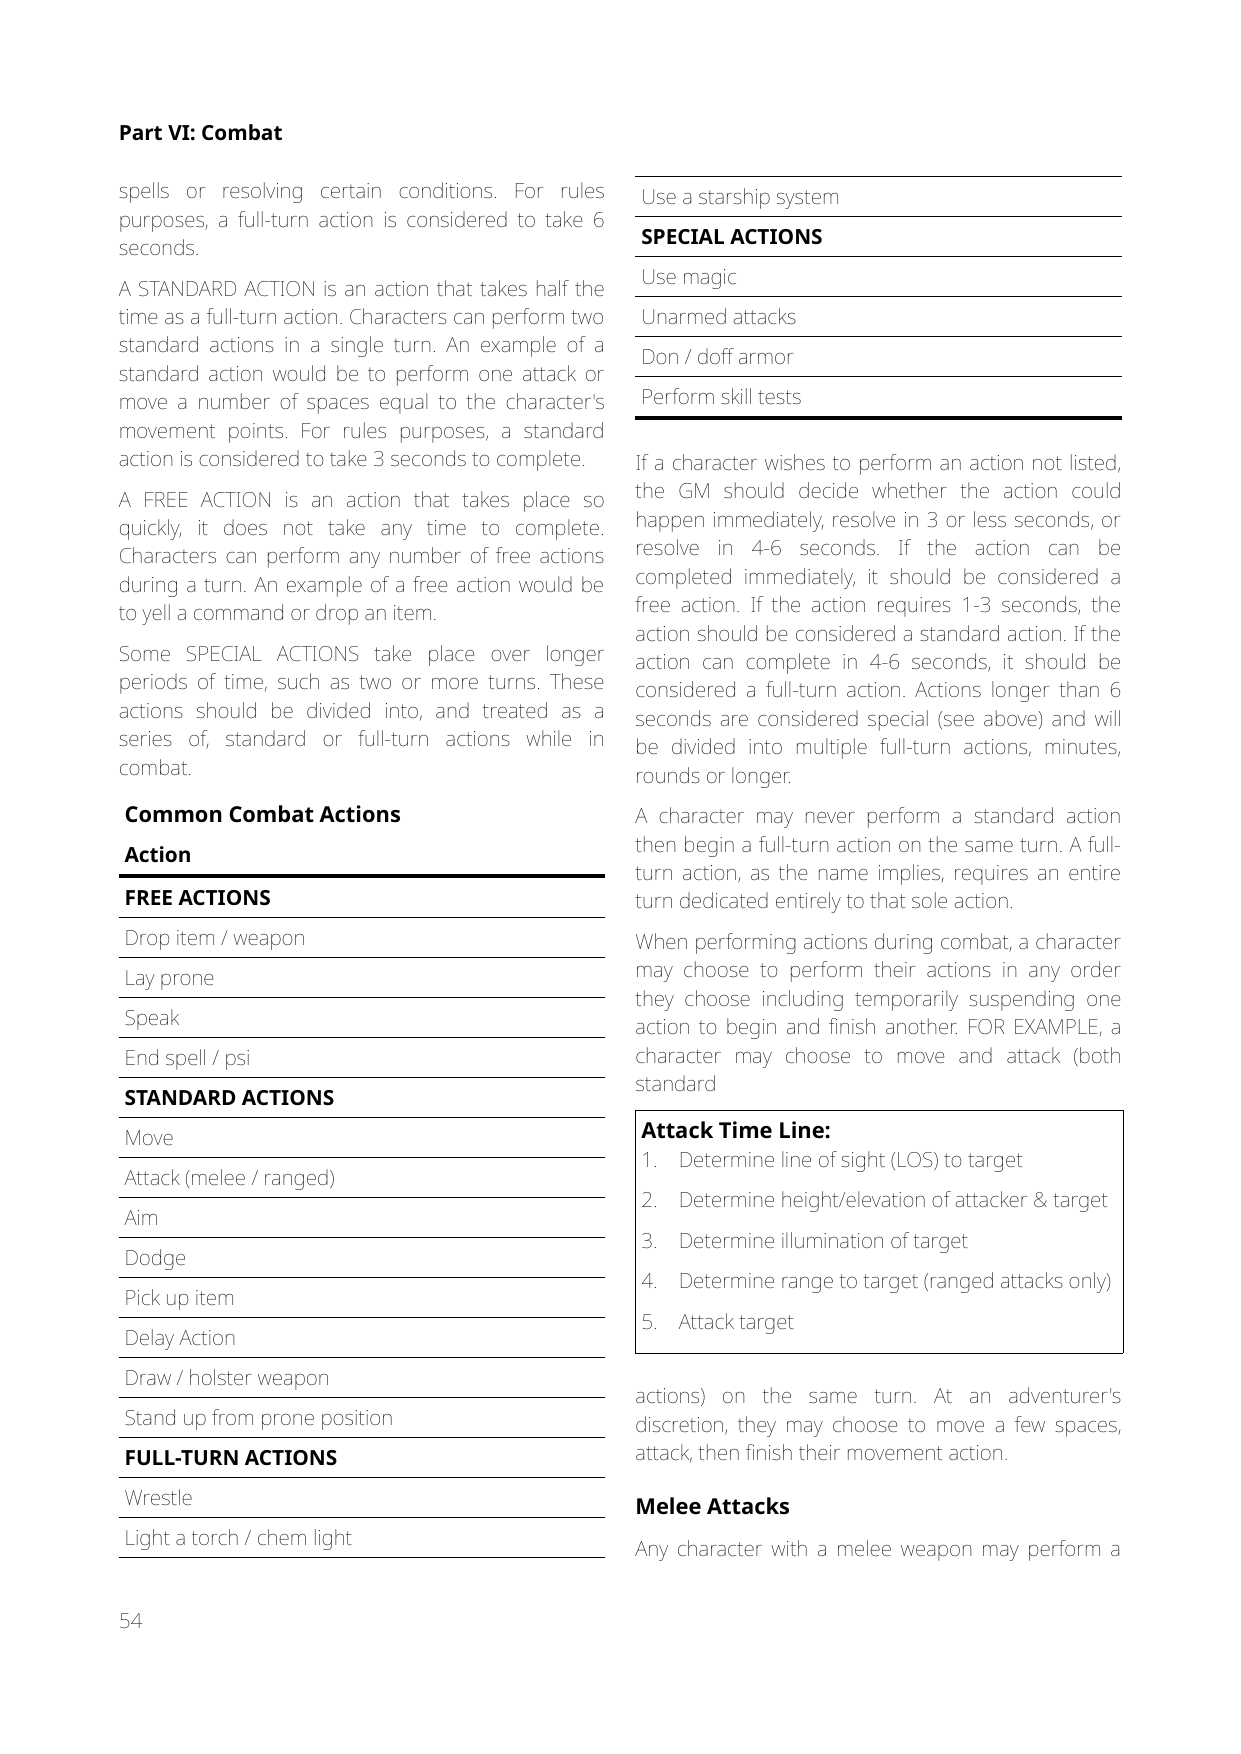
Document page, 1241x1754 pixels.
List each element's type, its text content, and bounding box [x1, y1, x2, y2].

table_cell Use a starship system [635, 177, 1122, 216]
text A STANDARD ACTION is an action that takes half the time as a full-turn action. Characters can perform two standard actions in a single turn. An example of a standard action would be to perform one attack or move a number of spaces equal to the character's movement points. For rules purposes, a standard action is considered to take 3 seconds to complete. [118, 274, 605, 473]
table_cell Dodge [119, 1238, 605, 1277]
table_cell Stand up from prone position [119, 1398, 605, 1437]
text spells or resolving certain conditions. For rules purposes, a full-turn action is considered to take 6 seconds. [118, 176, 605, 262]
table_cell Action [119, 834, 605, 874]
table_cell End spell / psi [119, 1038, 605, 1077]
table_cell SPECIAL ACTIONS [635, 217, 1122, 256]
table_cell Delay Action [119, 1318, 605, 1357]
subtitle Melee Attacks [635, 1491, 1122, 1521]
table_cell Speak [119, 998, 605, 1037]
table_cell Attack (melee / ranged) [119, 1158, 605, 1197]
table_header Common Combat Actions [119, 793, 605, 834]
table_cell STANDARD ACTIONS [119, 1078, 605, 1117]
table_cell Use magic [635, 257, 1122, 296]
table_header Attack Time Line: Determine line of sight (LOS) to target Determine height/elevation of attacker & target Determine illumination of target Determine range to target (ranged attacks only) Attack target [636, 1111, 1123, 1353]
table_cell Don / doff armor [635, 337, 1122, 376]
table_cell Perform skill tests [635, 377, 1122, 416]
table_cell Aim [119, 1198, 605, 1237]
text actions) on the same turn. At an adventurer's discretion, they may choose to move a few spaces, attack, then finish their movement action. [635, 1354, 1122, 1467]
text Some SPECIAL ACTIONS take place over longer periods of time, such as two or more turns. These actions should be divided into, and treated as a series of, standard or full-turn actions while in combat. [118, 639, 605, 781]
table_cell Move [119, 1118, 605, 1157]
table_cell Drop item / weapon [119, 918, 605, 957]
text When performing actions during combat, a character may choose to perform their actions in any order they choose including temporarily suspending one action to begin and finish another. FOR EXAMPLE, a character may choose to move and attack (both standard [635, 927, 1122, 1098]
text A FREE ACTION is an action that takes place so quickly, it does not take any time to complete. Characters can perform any number of free actions during a turn. An example of a free action would be to yell a command or drop an item. [118, 485, 605, 627]
table_cell Wrestle [119, 1478, 605, 1517]
table_cell Lay prone [119, 958, 605, 997]
table_cell Unarmed attacks [635, 297, 1122, 336]
table_cell FULL-TURN ACTIONS [119, 1438, 605, 1477]
table_cell FREE ACTIONS [119, 878, 605, 917]
table_cell Pick up item [119, 1278, 605, 1317]
table_cell Light a torch / chem light [119, 1518, 605, 1557]
text A character may never perform a standard action then begin a full-turn action on the same turn. A full-turn action, as the name implies, requires an entire turn dedicated entirely to that sole action. [635, 801, 1122, 915]
text If a character wishes to perform an action not listed, the GM should decide whether the action could happen immediately, resolve in 3 or less seconds, or resolve in 4-6 seconds. If the action can be completed immediately, it should be considered a free action. If the action requires 1-3 seconds, the action should be considered a standard action. If the action can complete in 4-6 seconds, it should be considered a full-turn action. Actions longer than 6 seconds are considered special (see above) and will be divided into multiple full-turn actions, minutes, rounds or longer. [635, 420, 1122, 789]
table_cell Draw / holster weapon [119, 1358, 605, 1397]
text Any character with a melee weapon may perform a [635, 1534, 1122, 1562]
